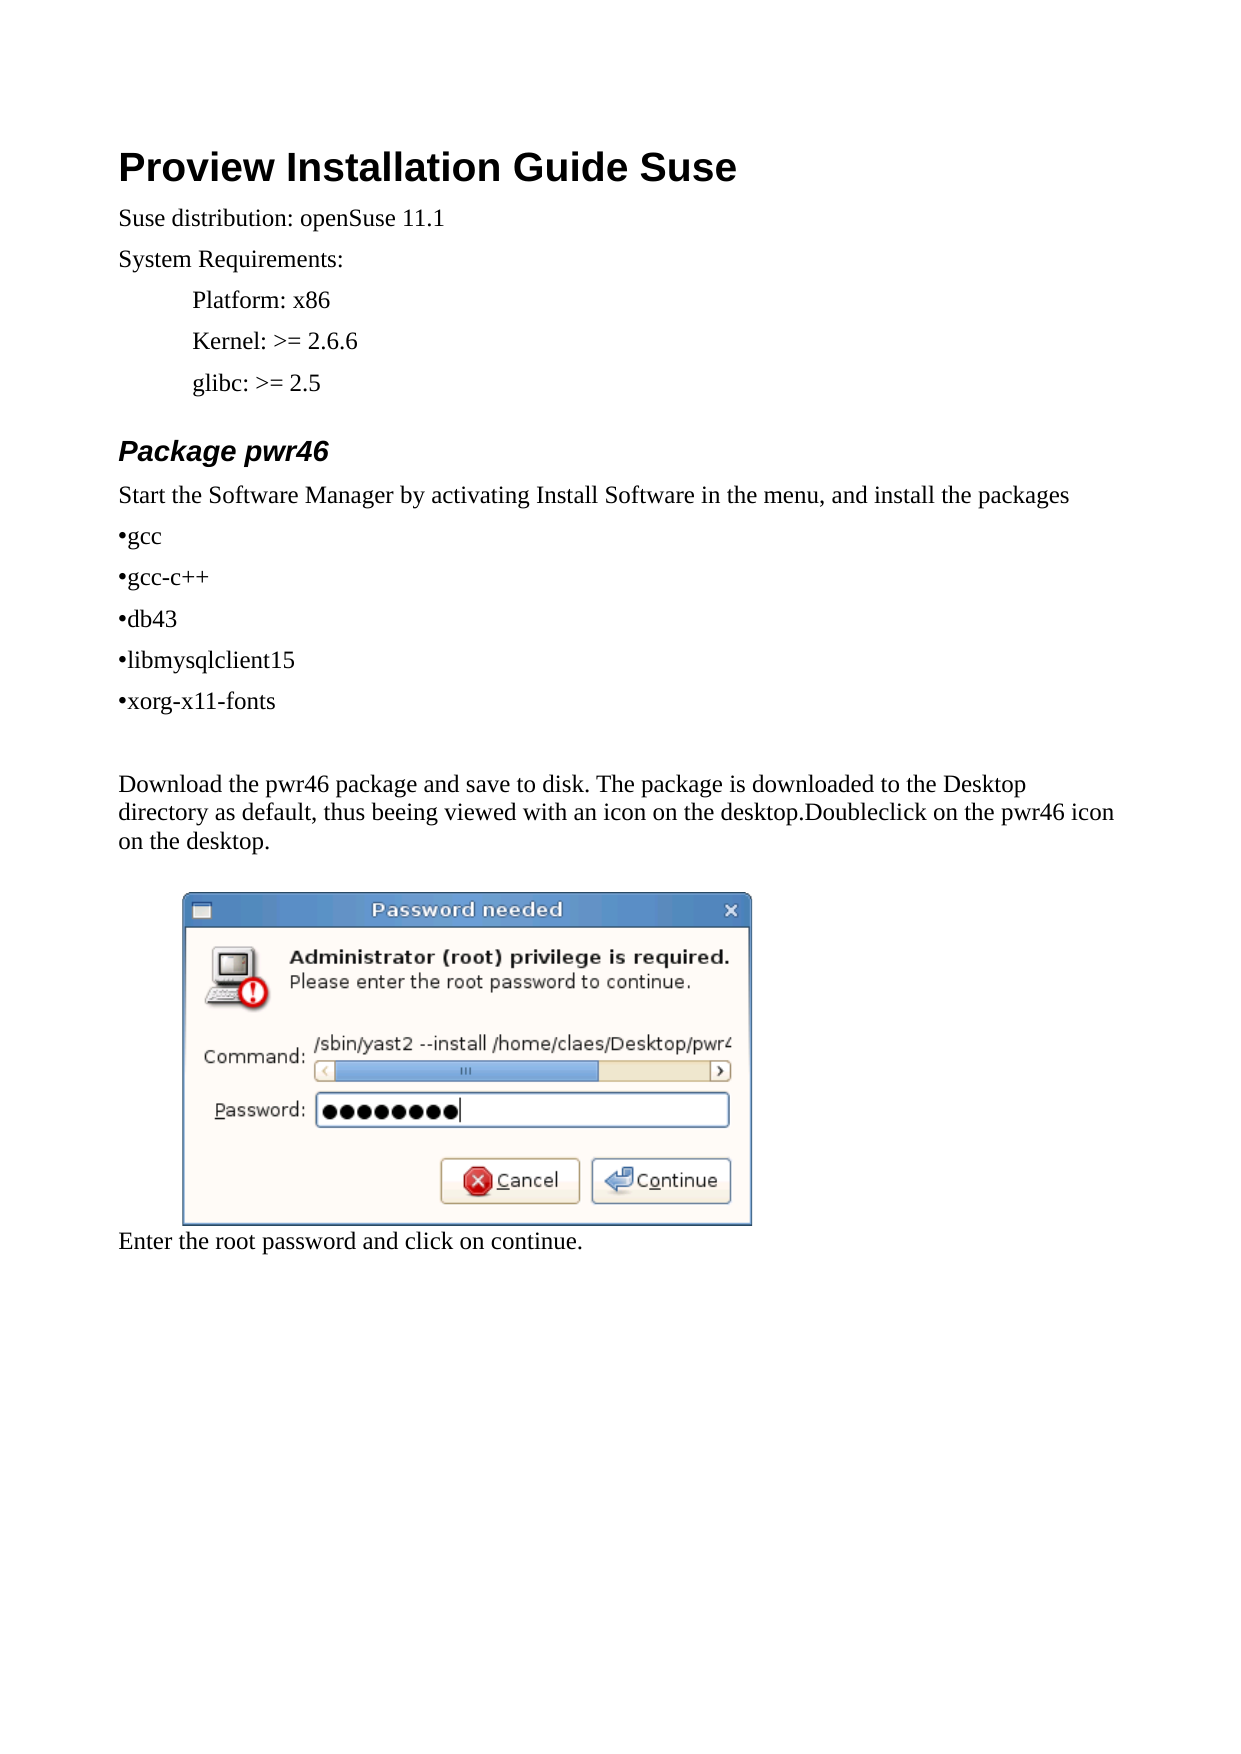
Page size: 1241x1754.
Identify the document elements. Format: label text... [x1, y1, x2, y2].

list gcc-c++ [118, 562, 1122, 591]
text Kernel: >= 2.6.6 [192, 326, 1122, 355]
picture [182, 892, 753, 1226]
list libmysqlclient15 [118, 645, 1122, 674]
subtitle Package pwr46 [118, 434, 1122, 467]
list xorg-x11-fonts [118, 686, 1122, 715]
text Start the Software Manager by activating Install Software in the menu, and install the packages [118, 480, 1122, 509]
text Download the pwr46 package and save to disk. The package is downloaded to the Desktop directory as default, thus beeing viewed with an icon on the desktop.Doubleclick on the pwr46 icon on the desktop. [118, 769, 1122, 855]
list db43 [118, 604, 1122, 632]
subtitle Proview Installation Guide Suse [118, 143, 1122, 190]
text Enter the root password and click on continue. [118, 1165, 1122, 1254]
text glibc: >= 2.5 [192, 368, 1122, 396]
text Platform: x86 [192, 285, 1122, 314]
list gcc [118, 521, 1122, 550]
text Suse distribution: openSuse 11.1 [118, 203, 1122, 231]
text System Requirements: [118, 244, 1122, 273]
